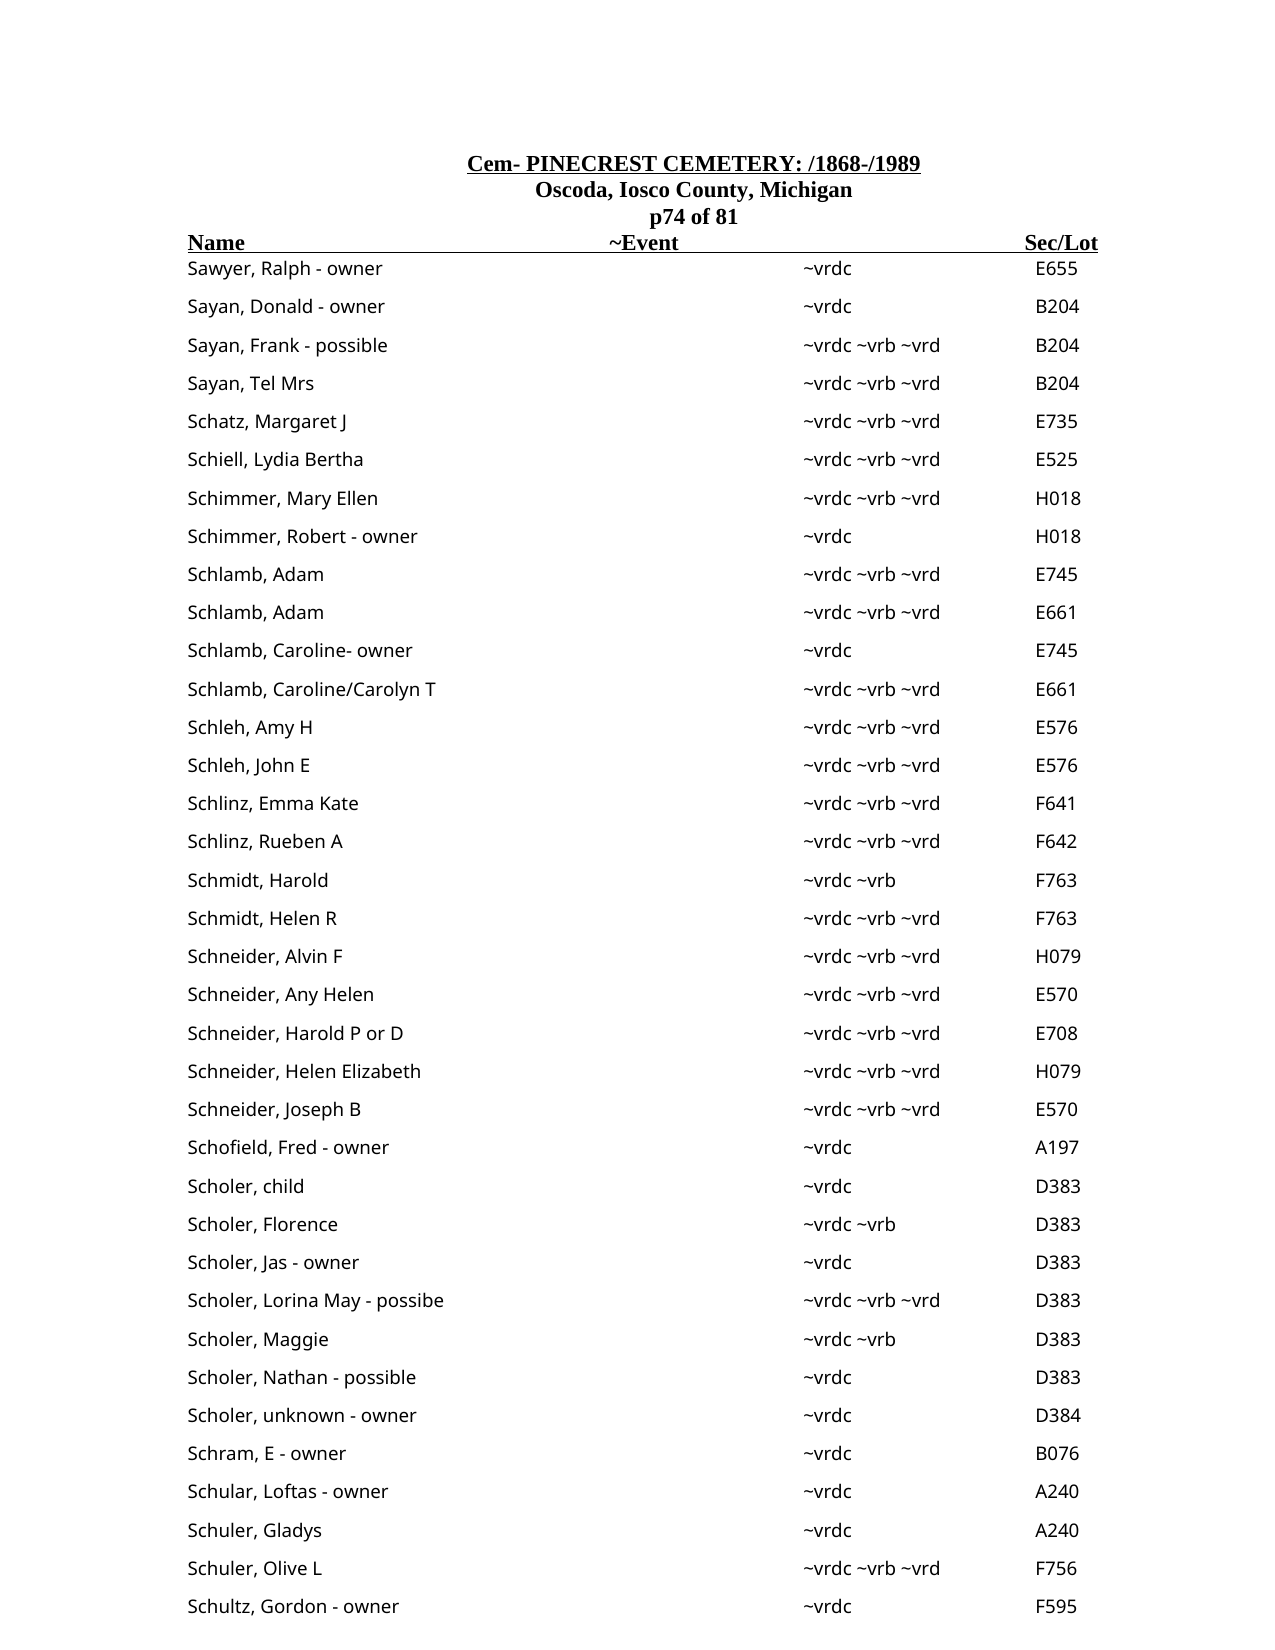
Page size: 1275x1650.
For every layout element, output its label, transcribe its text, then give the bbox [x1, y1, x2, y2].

text Schlamb, Caroline/Carolyn T ~vrdc ~vrb ~vrd E661 [187, 676, 1200, 701]
text Schlinz, Emma Kate ~vrdc ~vrb ~vrd F641 [187, 791, 1200, 816]
text Schlamb, Adam ~vrdc ~vrb ~vrd E745 [187, 561, 1200, 587]
text Sayan, Frank - possible ~vrdc ~vrb ~vrd B204 [187, 332, 1200, 357]
text Sayan, Tel Mrs ~vrdc ~vrb ~vrd B204 [187, 370, 1200, 396]
text Schmidt, Harold ~vrdc ~vrb F763 [187, 867, 1200, 893]
text Schuler, Gladys ~vrdc A240 [187, 1517, 1200, 1542]
text Sayan, Donald - owner ~vrdc B204 [187, 294, 1200, 319]
text Scholer, Lorina May - possibe ~vrdc ~vrb ~vrd D383 [187, 1288, 1200, 1313]
text Schneider, Helen Elizabeth ~vrdc ~vrb ~vrd H079 [187, 1058, 1200, 1084]
text Scholer, child ~vrdc D383 [187, 1173, 1200, 1198]
text Schultz, Gordon - owner ~vrdc F595 [187, 1593, 1200, 1619]
text Schlamb, Adam ~vrdc ~vrb ~vrd E661 [187, 599, 1200, 625]
text Schneider, Alvin F ~vrdc ~vrb ~vrd H079 [187, 943, 1200, 969]
text Scholer, unknown - owner ~vrdc D384 [187, 1402, 1200, 1428]
text Schmidt, Helen R ~vrdc ~vrb ~vrd F763 [187, 905, 1200, 931]
text Scholer, Nathan - possible ~vrdc D383 [187, 1364, 1200, 1389]
text Scholer, Florence ~vrdc ~vrb D383 [187, 1211, 1200, 1237]
text Schular, Loftas - owner ~vrdc A240 [187, 1479, 1200, 1504]
text Schneider, Harold P or D ~vrdc ~vrb ~vrd E708 [187, 1020, 1200, 1046]
text Schuler, Olive L ~vrdc ~vrb ~vrd F756 [187, 1555, 1200, 1581]
text Schofield, Fred - owner ~vrdc A197 [187, 1135, 1200, 1160]
text Schleh, John E ~vrdc ~vrb ~vrd E576 [187, 752, 1200, 778]
text Schram, E - owner ~vrdc B076 [187, 1441, 1200, 1466]
text Schiell, Lydia Bertha ~vrdc ~vrb ~vrd E525 [187, 447, 1200, 472]
text Schlinz, Rueben A ~vrdc ~vrb ~vrd F642 [187, 829, 1200, 854]
text Scholer, Jas - owner ~vrdc D383 [187, 1249, 1200, 1275]
text Schimmer, Robert - owner ~vrdc H018 [187, 523, 1200, 548]
text Schleh, Amy H ~vrdc ~vrb ~vrd E576 [187, 714, 1200, 740]
text Schneider, Any Helen ~vrdc ~vrb ~vrd E570 [187, 982, 1200, 1007]
text Schneider, Joseph B ~vrdc ~vrb ~vrd E570 [187, 1096, 1200, 1122]
text Schatz, Margaret J ~vrdc ~vrb ~vrd E735 [187, 408, 1200, 434]
text Schlamb, Caroline- owner ~vrdc E745 [187, 638, 1200, 663]
text Scholer, Maggie ~vrdc ~vrb D383 [187, 1326, 1200, 1351]
text Sawyer, Ralph - owner ~vrdc E655 [187, 255, 1200, 281]
text Schimmer, Mary Ellen ~vrdc ~vrb ~vrd H018 [187, 485, 1200, 510]
